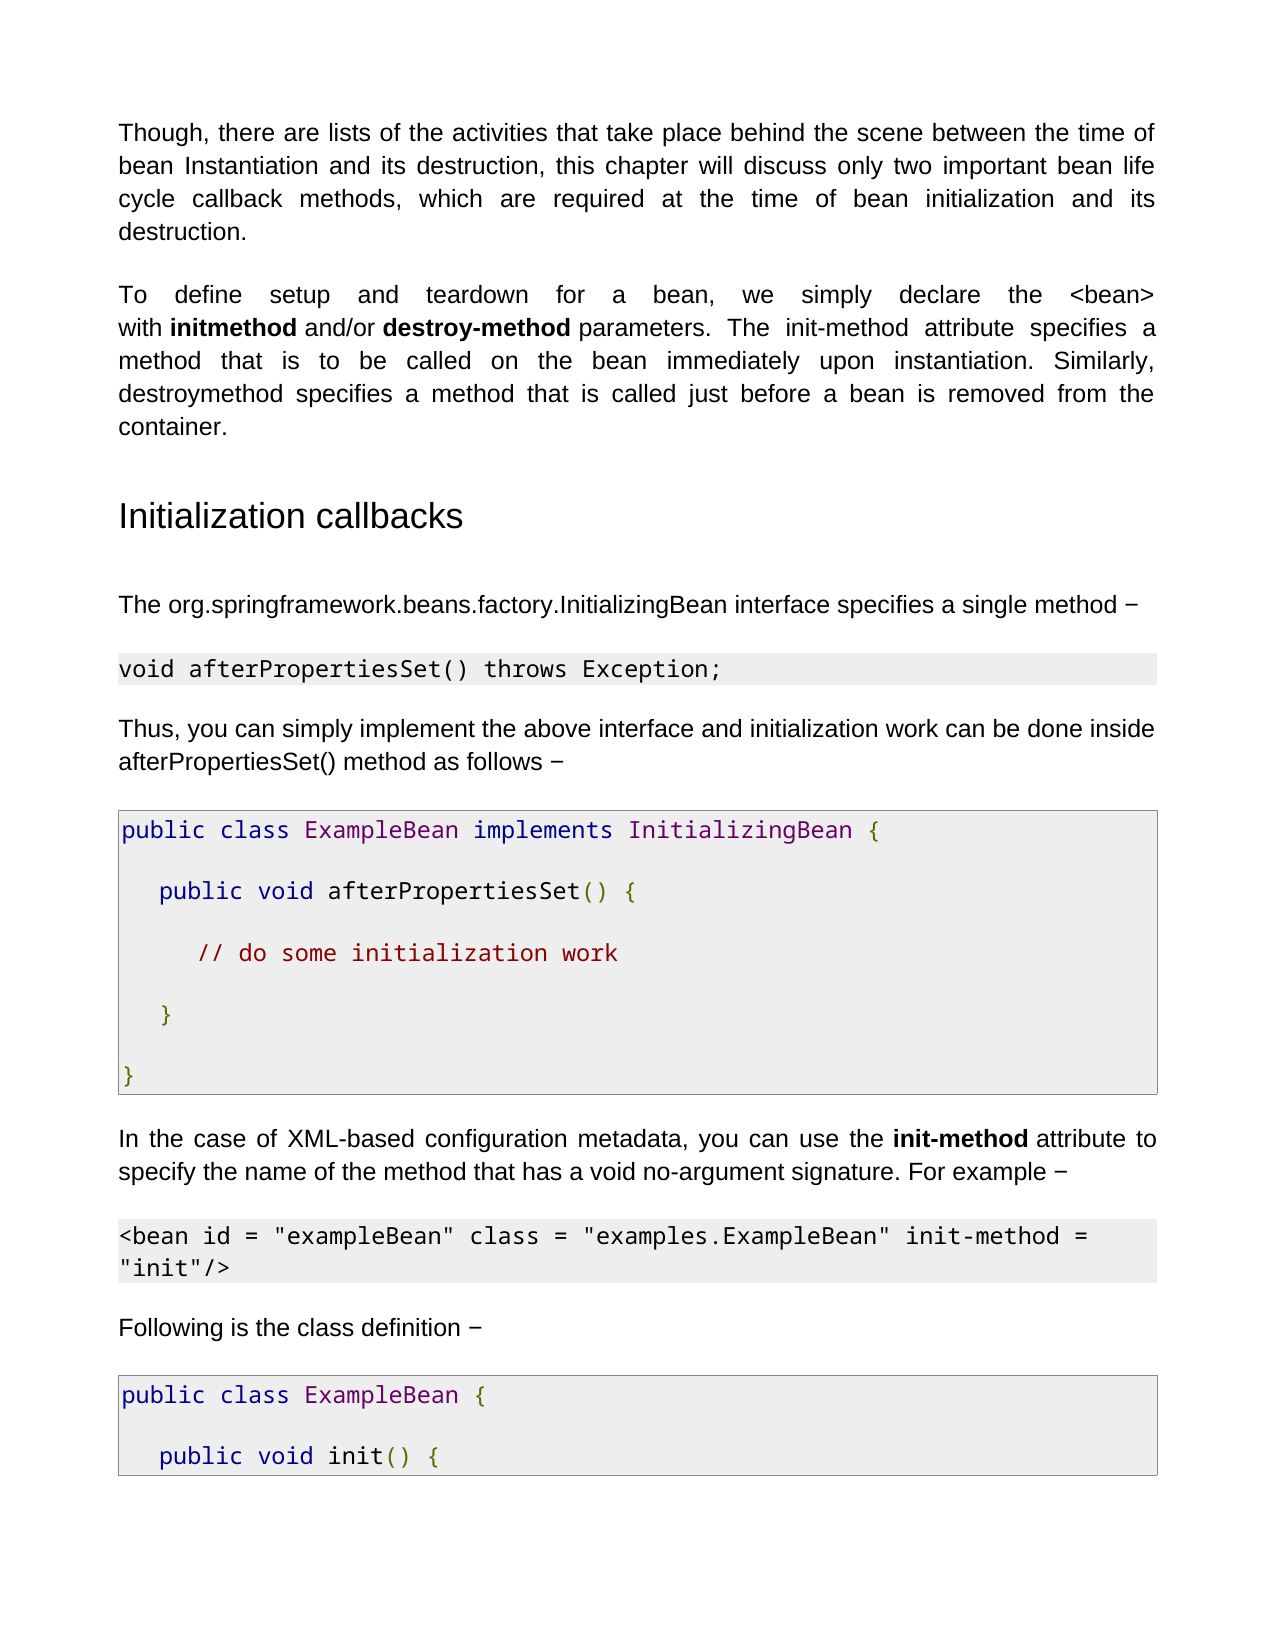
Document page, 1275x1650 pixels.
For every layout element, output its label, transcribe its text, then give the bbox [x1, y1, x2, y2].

text Thus, you can simply implement the above interface and initialization work can be done inside afterPropertiesSet() method as follows − [118, 714, 1157, 776]
text } [119, 994, 1157, 1029]
text } [119, 1056, 1157, 1094]
text The org.springframework.beans.factory.InitializingBean interface specifies a single method − [118, 590, 1157, 619]
text To define setup and teardown for a bean, we simply declare the <bean> with initmethod and/or destroy-method parameters. The init-method attribute specifies a method that is to be called on the bean immediately upon instantiation. Similarly, destroymethod specifies a method that is called just before a bean is removed from the container. [118, 280, 1157, 441]
text public class ExampleBean implements InitializingBean { [119, 811, 1157, 845]
text <bean id = "exampleBean" class = "examples.ExampleBean" init-method = "init"/> [118, 1219, 1157, 1283]
text Following is the class definition − [118, 1312, 1157, 1341]
text public void init() { [119, 1436, 1157, 1475]
text public void afterPropertiesSet() { [119, 871, 1157, 906]
text In the case of XML-based configuration metadata, you can use the init-method attribute to specify the name of the method that has a void no-argument signature. For example − [118, 1123, 1157, 1185]
subtitle Initialization callbacks [118, 495, 1157, 536]
text public class ExampleBean { [119, 1376, 1157, 1410]
text // do some initialization work [119, 933, 1157, 968]
text void afterPropertiesSet() throws Exception; [118, 653, 1157, 685]
text Though, there are lists of the activities that take place behind the scene between the time of bean Instantiation and its destruction, this chapter will discuss only two important bean life cycle callback methods, which are required at the time of bean initialization and its destruction. [118, 118, 1157, 246]
